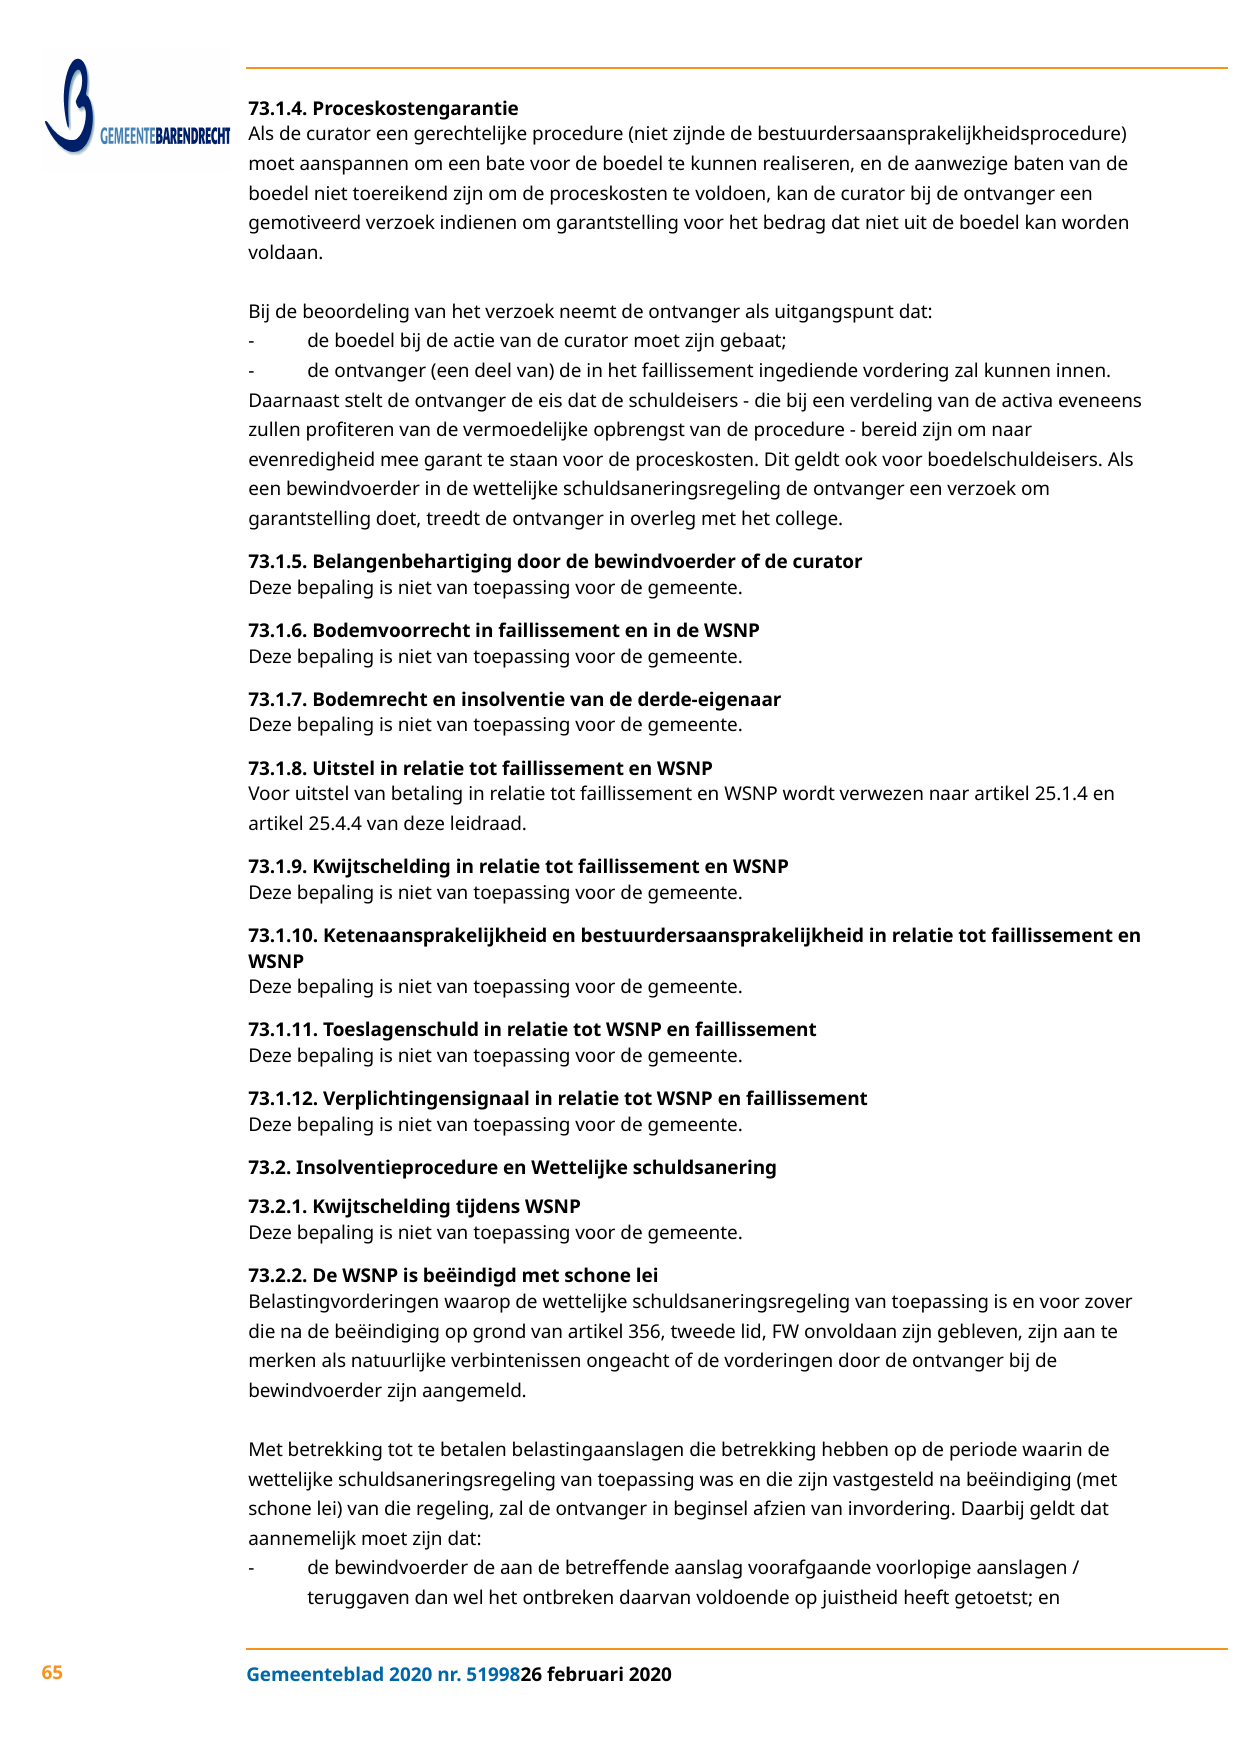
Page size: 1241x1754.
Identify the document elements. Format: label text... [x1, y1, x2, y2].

text Deze bepaling is niet van toepassing voor de gemeente. [248, 1219, 1152, 1245]
text Deze bepaling is niet van toepassing voor de gemeente. [248, 1111, 1152, 1137]
text Deze bepaling is niet van toepassing voor de gemeente. [248, 1042, 1152, 1068]
text Bij de beoordeling van het verzoek neemt de ontvanger als uitgangspunt dat: [248, 298, 1152, 324]
text 73.2.1. Kwijtschelding tijdens WSNP [248, 1194, 1152, 1219]
text Daarnaast stelt de ontvanger de eis dat de schuldeisers - die bij een verdeling van de activa eveneens zullen profiteren van de vermoedelijke opbrengst van de procedure - bereid zijn om naar evenredigheid mee garant te staan voor de proceskosten. Dit geldt ook voor boedelschuldeisers. Als een bewindvoerder in de wettelijke schuldsaneringsregeling de ontvanger een verzoek om garantstelling doet, treedt de ontvanger in overleg met het college. [248, 387, 1152, 531]
text Met betrekking tot te betalen belastingaanslagen die betrekking hebben op de periode waarin de wettelijke schuldsaneringsregeling van toepassing was en die zijn vastgesteld na beëindiging (met schone lei) van die regeling, zal de ontvanger in beginsel afzien van invordering. Daarbij geldt dat aannemelijk moet zijn dat: [248, 1436, 1152, 1551]
text 73.1.10. Ketenaansprakelijkheid en bestuurdersaansprakelijkheid in relatie tot faillissement en WSNP [248, 922, 1152, 973]
text 73.1.11. Toeslagenschuld in relatie tot WSNP en faillissement [248, 1017, 1152, 1042]
text 73.1.4. Proceskostengarantie [248, 95, 1152, 121]
picture [41, 47, 231, 172]
text 73.2.2. De WSNP is beëindigd met schone lei [248, 1262, 1152, 1288]
text Deze bepaling is niet van toepassing voor de gemeente. [248, 973, 1152, 999]
text Deze bepaling is niet van toepassing voor de gemeente. [248, 879, 1152, 905]
text Deze bepaling is niet van toepassing voor de gemeente. [248, 574, 1152, 600]
text 73.1.6. Bodemvoorrecht in faillissement en in de WSNP [248, 617, 1152, 643]
list de boedel bij de actie van de curator moet zijn gebaat; [248, 328, 1152, 353]
list de bewindvoerder de aan de betreffende aanslag voorafgaande voorlopige aanslagen / teruggaven dan wel het ontbreken daarvan voldoende op juistheid heeft getoetst; en [248, 1554, 1152, 1610]
list de ontvanger (een deel van) de in het faillissement ingediende vordering zal kunnen innen. [248, 357, 1152, 383]
text 73.2. Insolventieprocedure en Wettelijke schuldsanering [248, 1154, 1152, 1180]
text Belastingvorderingen waarop de wettelijke schuldsaneringsregeling van toepassing is en voor zover die na de beëindiging op grond van artikel 356, tweede lid, FW onvoldaan zijn gebleven, zijn aan te merken als natuurlijke verbintenissen ongeacht of de vorderingen door de ontvanger bij de bewindvoerder zijn aangemeld. [248, 1288, 1152, 1403]
text Als de curator een gerechtelijke procedure (niet zijnde de bestuurdersaansprakelijkheidsprocedure) moet aanspannen om een bate voor de boedel te kunnen realiseren, en de aanwezige baten van de boedel niet toereikend zijn om de proceskosten te voldoen, kan de curator bij de ontvanger een gemotiveerd verzoek indienen om garantstelling voor het bedrag dat niet uit de boedel kan worden voldaan. [248, 121, 1152, 264]
text Deze bepaling is niet van toepassing voor de gemeente. [248, 643, 1152, 668]
text 73.1.12. Verplichtingensignaal in relatie tot WSNP en faillissement [248, 1086, 1152, 1111]
text Deze bepaling is niet van toepassing voor de gemeente. [248, 712, 1152, 737]
text 73.1.5. Belangenbehartiging door de bewindvoerder of de curator [248, 548, 1152, 574]
text 73.1.9. Kwijtschelding in relatie tot faillissement en WSNP [248, 853, 1152, 879]
text Voor uitstel van betaling in relatie tot faillissement en WSNP wordt verwezen naar artikel 25.1.4 en artikel 25.4.4 van deze leidraad. [248, 781, 1152, 836]
text 73.1.8. Uitstel in relatie tot faillissement en WSNP [248, 755, 1152, 781]
text 73.1.7. Bodemrecht en insolventie van de derde-eigenaar [248, 686, 1152, 712]
